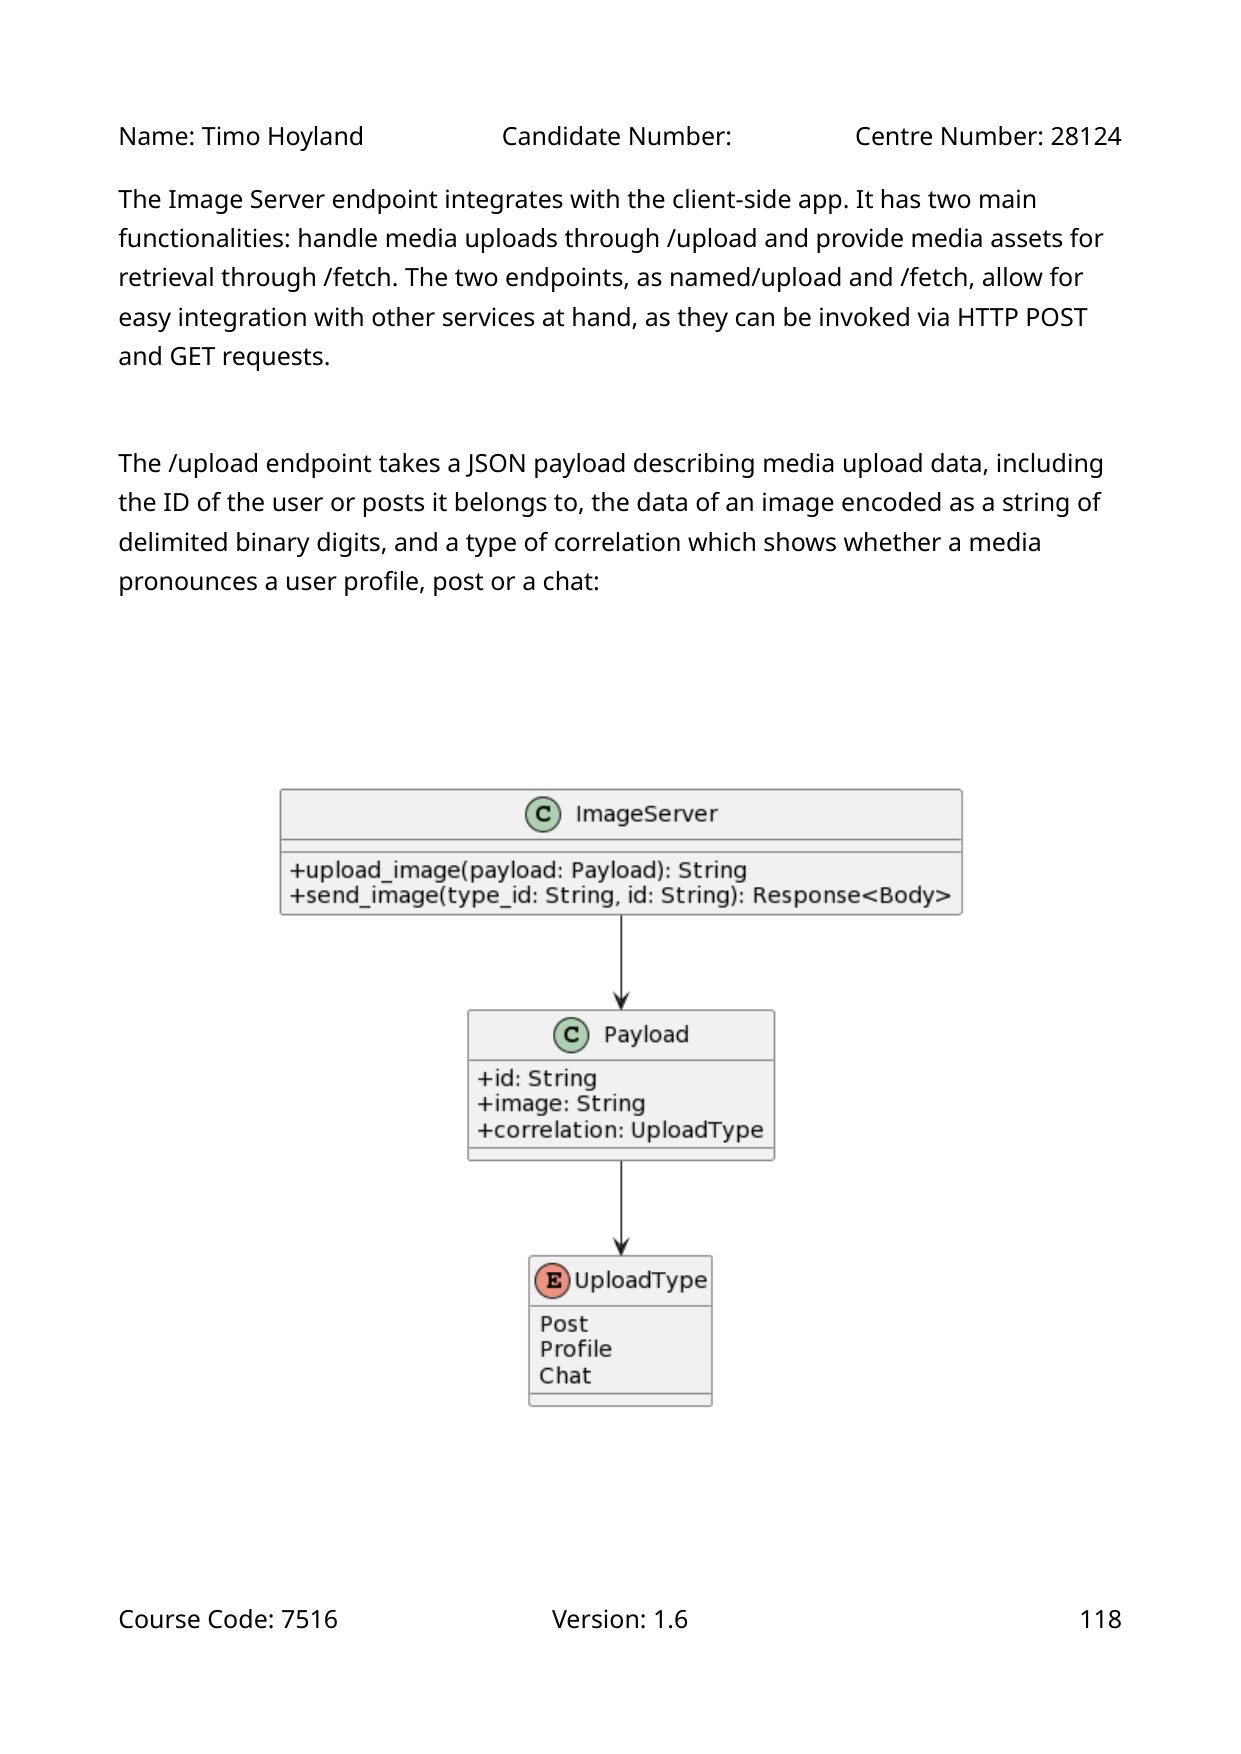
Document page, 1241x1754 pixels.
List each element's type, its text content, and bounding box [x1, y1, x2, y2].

picture [269, 778, 971, 1415]
text The Image Server endpoint integrates with the client-side app. It has two main functionalities: handle media uploads through /upload and provide media assets for retrieval through /fetch. The two endpoints, as named/upload and /fetch, allow for easy integration with other services at hand, as they can be invoked via HTTP POST and GET requests. [118, 182, 1122, 372]
text The /upload endpoint takes a JSON payload describing media upload data, including the ID of the user or posts it belongs to, the data of an image encoded as a string of delimited binary digits, and a type of correlation which shows whether a media pronounces a user profile, post or a chat: [118, 446, 1122, 597]
